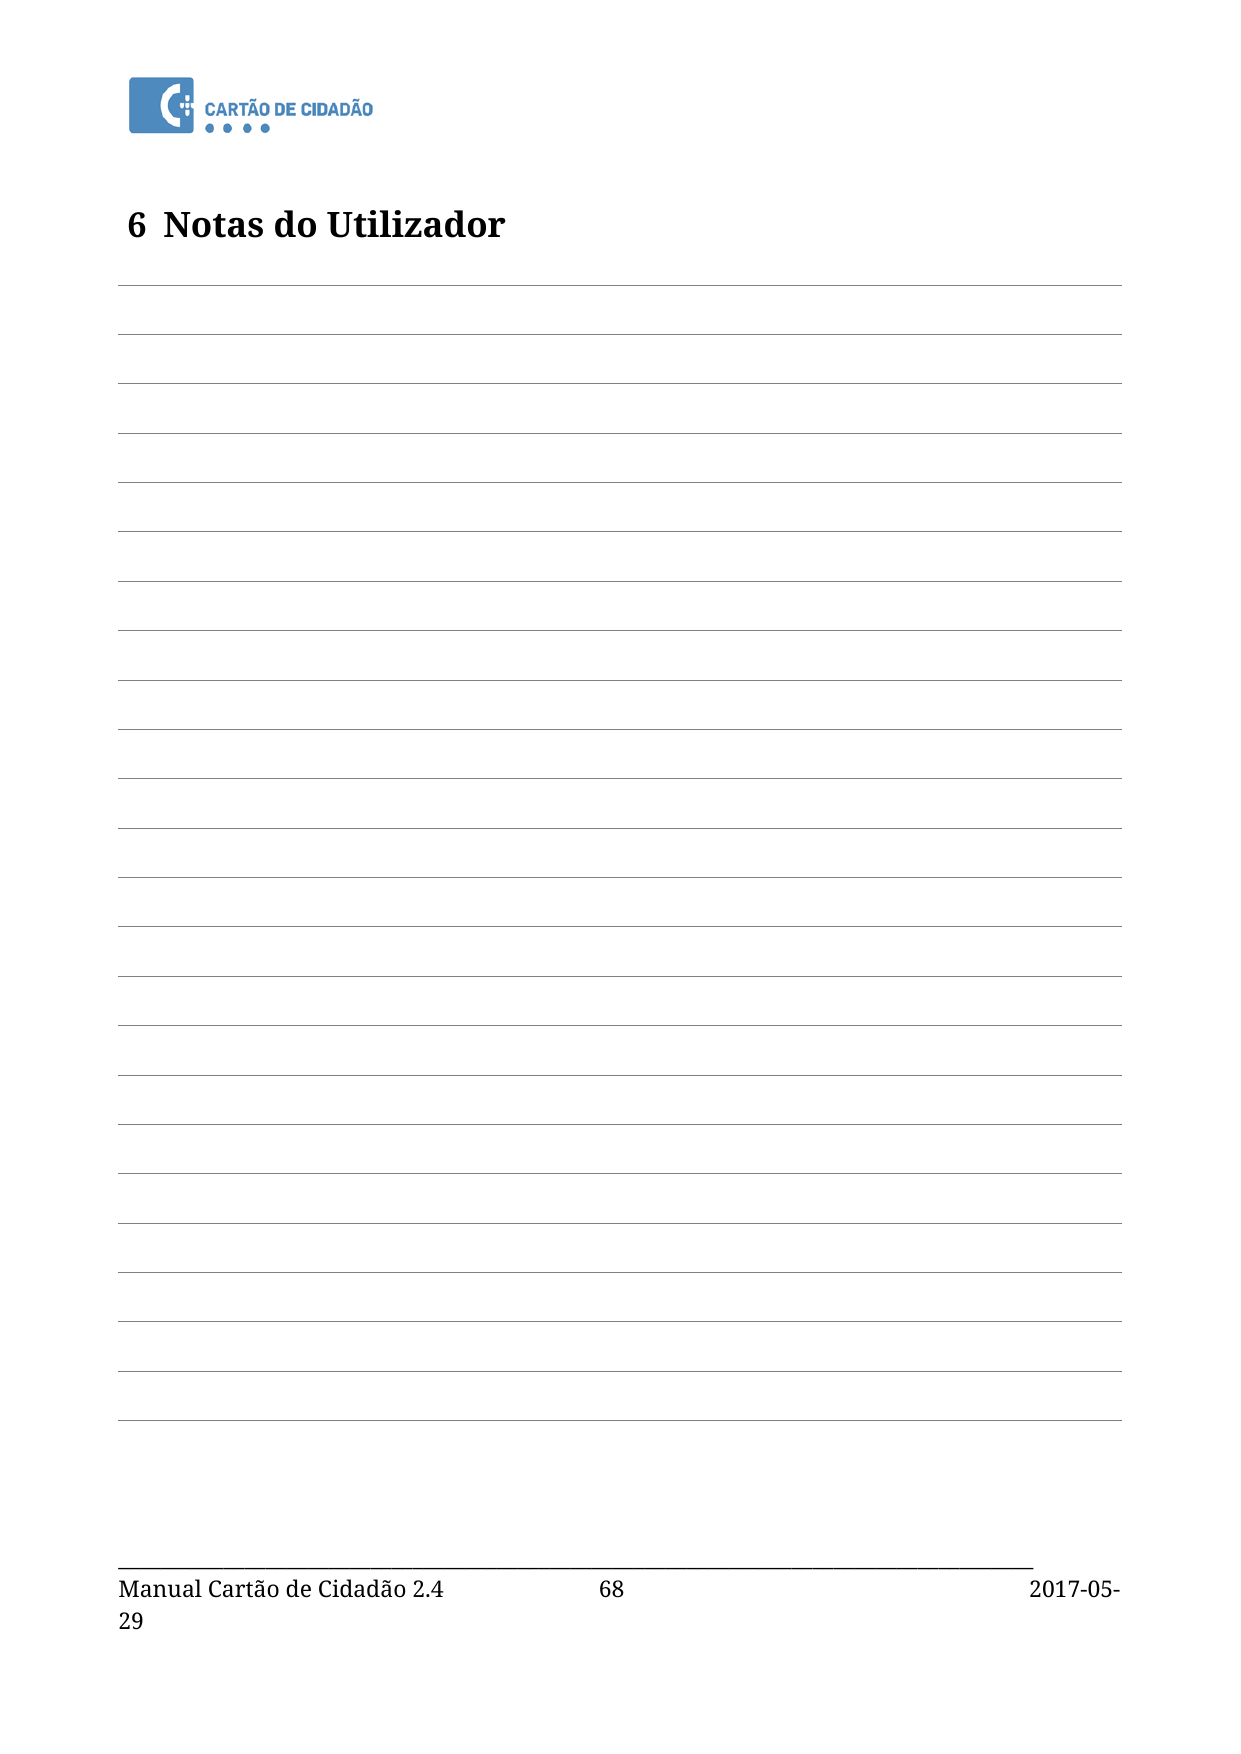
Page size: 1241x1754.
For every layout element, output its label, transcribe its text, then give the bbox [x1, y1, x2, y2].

picture [126, 71, 419, 141]
subtitle Notas do Utilizador [118, 200, 1122, 248]
